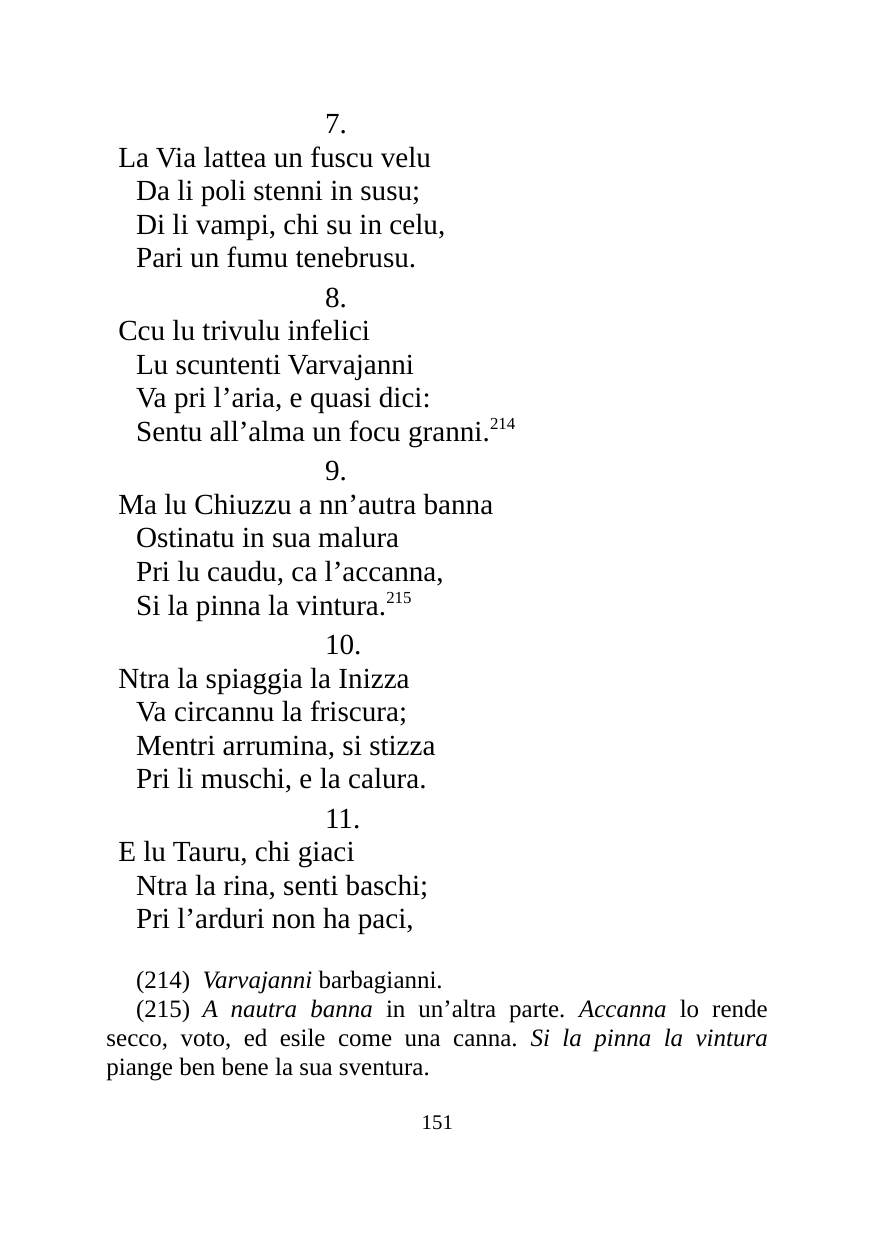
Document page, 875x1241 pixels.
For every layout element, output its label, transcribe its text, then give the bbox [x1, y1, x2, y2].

text Ntra la spiaggia la Inizza Va circannu la friscura; Mentri arrumina, si stizza Pri li muschi, e la calura. [118, 661, 768, 795]
text 10. [325, 627, 768, 661]
text 7. [325, 106, 768, 140]
text A nautra banna in un’altra parte. Accanna lo rende secco, voto, ed esile come una canna. Si la pinna la vintura piange ben bene la sua sventura. [106, 994, 768, 1080]
text E lu Tauru, chi giaci Ntra la rina, senti baschi; Pri l’arduri non ha paci, [118, 834, 768, 935]
text Ma lu Chiuzzu a nn’autra banna Ostinatu in sua malura Pri lu caudu, ca l’accanna, Si la pinna la vintura. [118, 487, 768, 621]
text 11. [325, 801, 768, 834]
text 9. [325, 453, 768, 487]
text La Via lattea un fuscu velu Da li poli stenni in susu; Di li vampi, chi su in celu, Pari un fumu tenebrusu. [118, 140, 768, 274]
text Ccu lu trivulu infelici Lu scuntenti Varvajanni Va pri l’aria, e quasi dici: Sentu all’alma un focu granni. [118, 313, 768, 448]
text 8. [325, 280, 768, 313]
text Varvajanni barbagianni. [106, 965, 768, 994]
